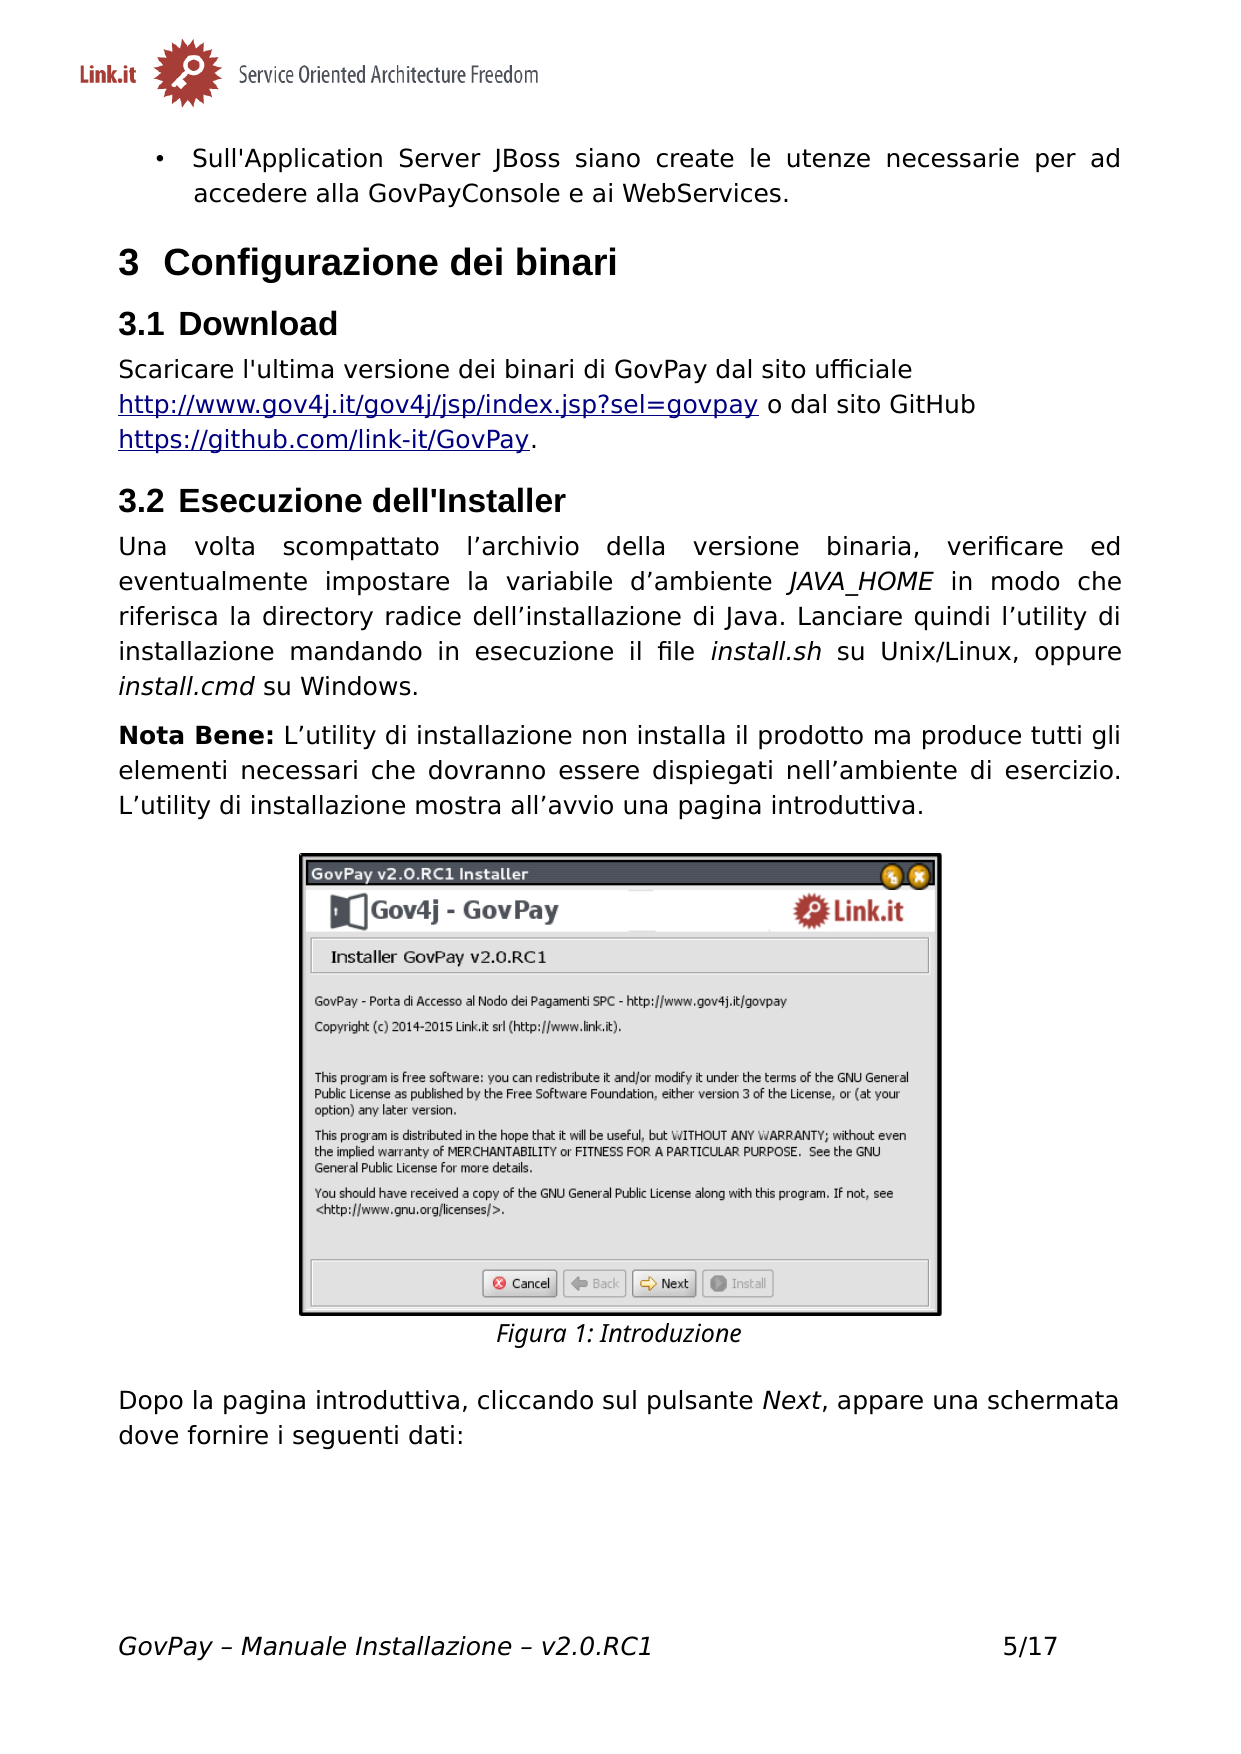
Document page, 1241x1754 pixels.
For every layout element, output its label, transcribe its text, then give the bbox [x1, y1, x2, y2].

subtitle Esecuzione dell'Installer [118, 481, 1122, 519]
subtitle Configurazione dei binari [118, 239, 1122, 283]
text Scaricare l'ultima versione dei binari di GovPay dal sito ufficiale http://www.gov4j.it/gov4j/jsp/index.jsp?sel=govpay o dal sito GitHub https://github.com/link-it/GovPay. [118, 355, 1122, 454]
subtitle Download [118, 304, 1122, 342]
picture [299, 853, 942, 1316]
text Dopo la pagina introduttiva, cliccando sul pulsante Next, appare una schermata dove fornire i seguenti dati: [118, 1386, 1122, 1451]
list Sull'Application Server JBoss siano create le utenze necessarie per ad accedere alla GovPayConsole e ai WebServices. [156, 144, 1122, 208]
picture [1, 33, 602, 113]
text Una volta scompattato l’archivio della versione binaria, verificare ed eventualmente impostare la variabile d’ambiente JAVA_HOME in modo che riferisca la directory radice dell’installazione di Java. Lanciare quindi l’utility di installazione mandando in esecuzione il file install.sh su Unix/Linux, oppure install.cmd su Windows. [118, 532, 1122, 701]
text Nota Bene: L’utility di installazione non installa il prodotto ma produce tutti gli elementi necessari che dovranno essere dispiegati nell’ambiente di esercizio. L’utility di installazione mostra all’avvio una pagina introduttiva. [118, 721, 1122, 821]
text Figura 1: Introduzione [299, 1316, 942, 1349]
